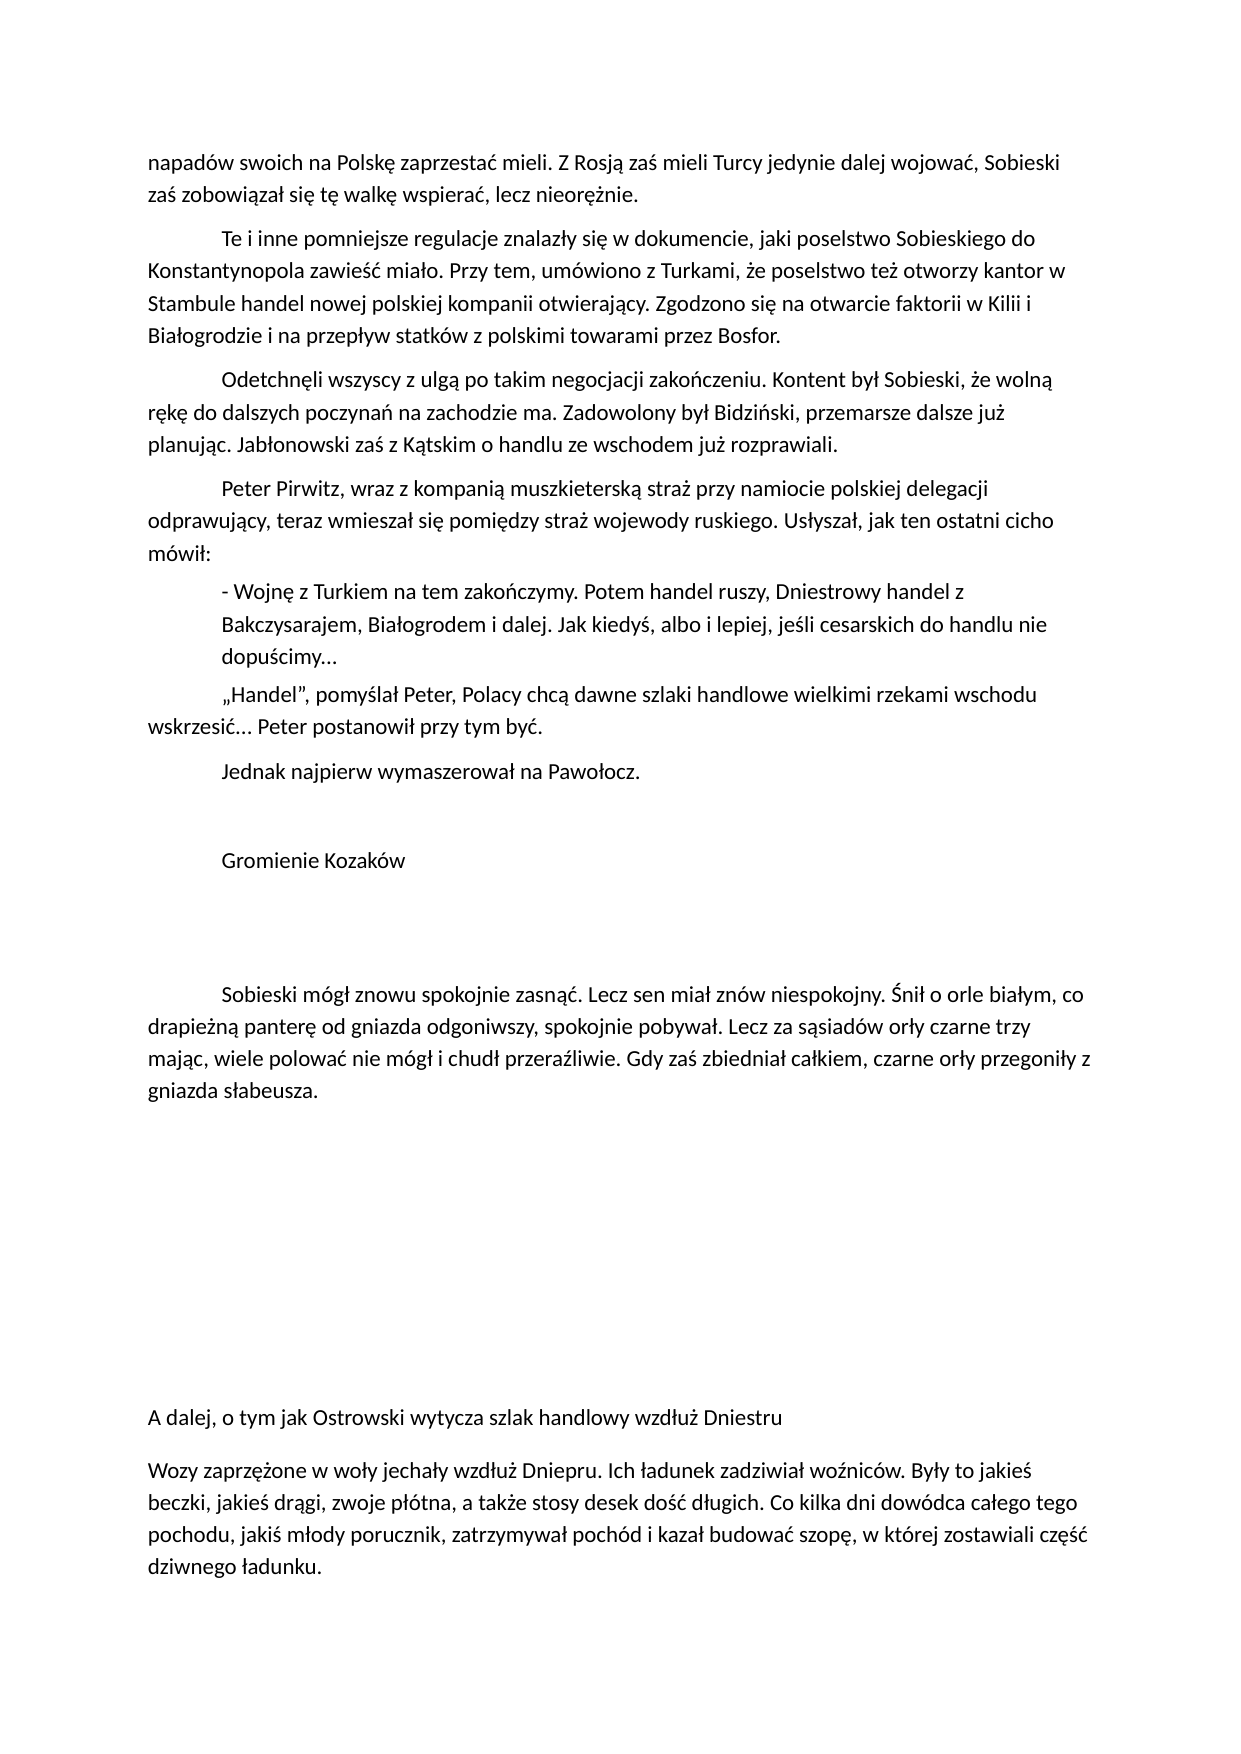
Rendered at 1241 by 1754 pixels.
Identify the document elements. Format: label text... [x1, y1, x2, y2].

text napadów swoich na Polskę zaprzestać mieli. Z Rosją zaś mieli Turcy jedynie dalej wojować, Sobieski zaś zobowiązał się tę walkę wspierać, lecz nieorężnie. [148, 148, 1093, 208]
text Peter Pirwitz, wraz z kompanią muszkieterską straż przy namiocie polskiej delegacji odprawujący, teraz wmieszał się pomiędzy straż wojewody ruskiego. Usłyszał, jak ten ostatni cicho mówił: [148, 474, 1093, 567]
text A dalej, o tym jak Ostrowski wytycza szlak handlowy wzdłuż Dniestru [148, 1403, 1093, 1431]
text - Wojnę z Turkiem na tem zakończymy. Potem handel ruszy, Dniestrowy handel z Bakczysarajem, Białogrodem i dalej. Jak kiedyś, albo i lepiej, jeśli cesarskich do handlu nie dopuścimy... [221, 577, 1093, 670]
text Wozy zaprzężone w woły jechały wzdłuż Dniepru. Ich ładunek zadziwiał woźniców. Były to jakieś beczki, jakieś drągi, zwoje płótna, a także stosy desek dość długich. Co kilka dni dowódca całego tego pochodu, jakiś młody porucznik, zatrzymywał pochód i kazał budować szopę, w której zostawiali część dziwnego ładunku. [148, 1456, 1093, 1580]
text Te i inne pomniejsze regulacje znalazły się w dokumencie, jaki poselstwo Sobieskiego do Konstantynopola zawieść miało. Przy tem, umówiono z Turkami, że poselstwo też otworzy kantor w Stambule handel nowej polskiej kompanii otwierający. Zgodzono się na otwarcie faktorii w Kilii i Białogrodzie i na przepływ statków z polskimi towarami przez Bosfor. [148, 224, 1093, 349]
text Jednak najpierw wymaszerował na Pawołocz. [148, 757, 1093, 785]
text „Handel”, pomyślał Peter, Polacy chcą dawne szlaki handlowe wielkimi rzekami wschodu wskrzesić... Peter postanowił przy tym być. [148, 680, 1093, 740]
text Sobieski mógł znowu spokojnie zasnąć. Lecz sen miał znów niespokojny. Śnił o orle białym, co drapieżną panterę od gniazda odgoniwszy, spokojnie pobywał. Lecz za sąsiadów orły czarne trzy mając, wiele polować nie mógł i chudł przeraźliwie. Gdy zaś zbiedniał całkiem, czarne orły przegoniły z gniazda słabeusza. [148, 980, 1093, 1104]
text Gromienie Kozaków [148, 846, 1093, 874]
text Odetchnęli wszyscy z ulgą po takim negocjacji zakończeniu. Kontent był Sobieski, że wolną rękę do dalszych poczynań na zachodzie ma. Zadowolony był Bidziński, przemarsze dalsze już planując. Jabłonowski zaś z Kątskim o handlu ze wschodem już rozprawiali. [148, 366, 1093, 458]
